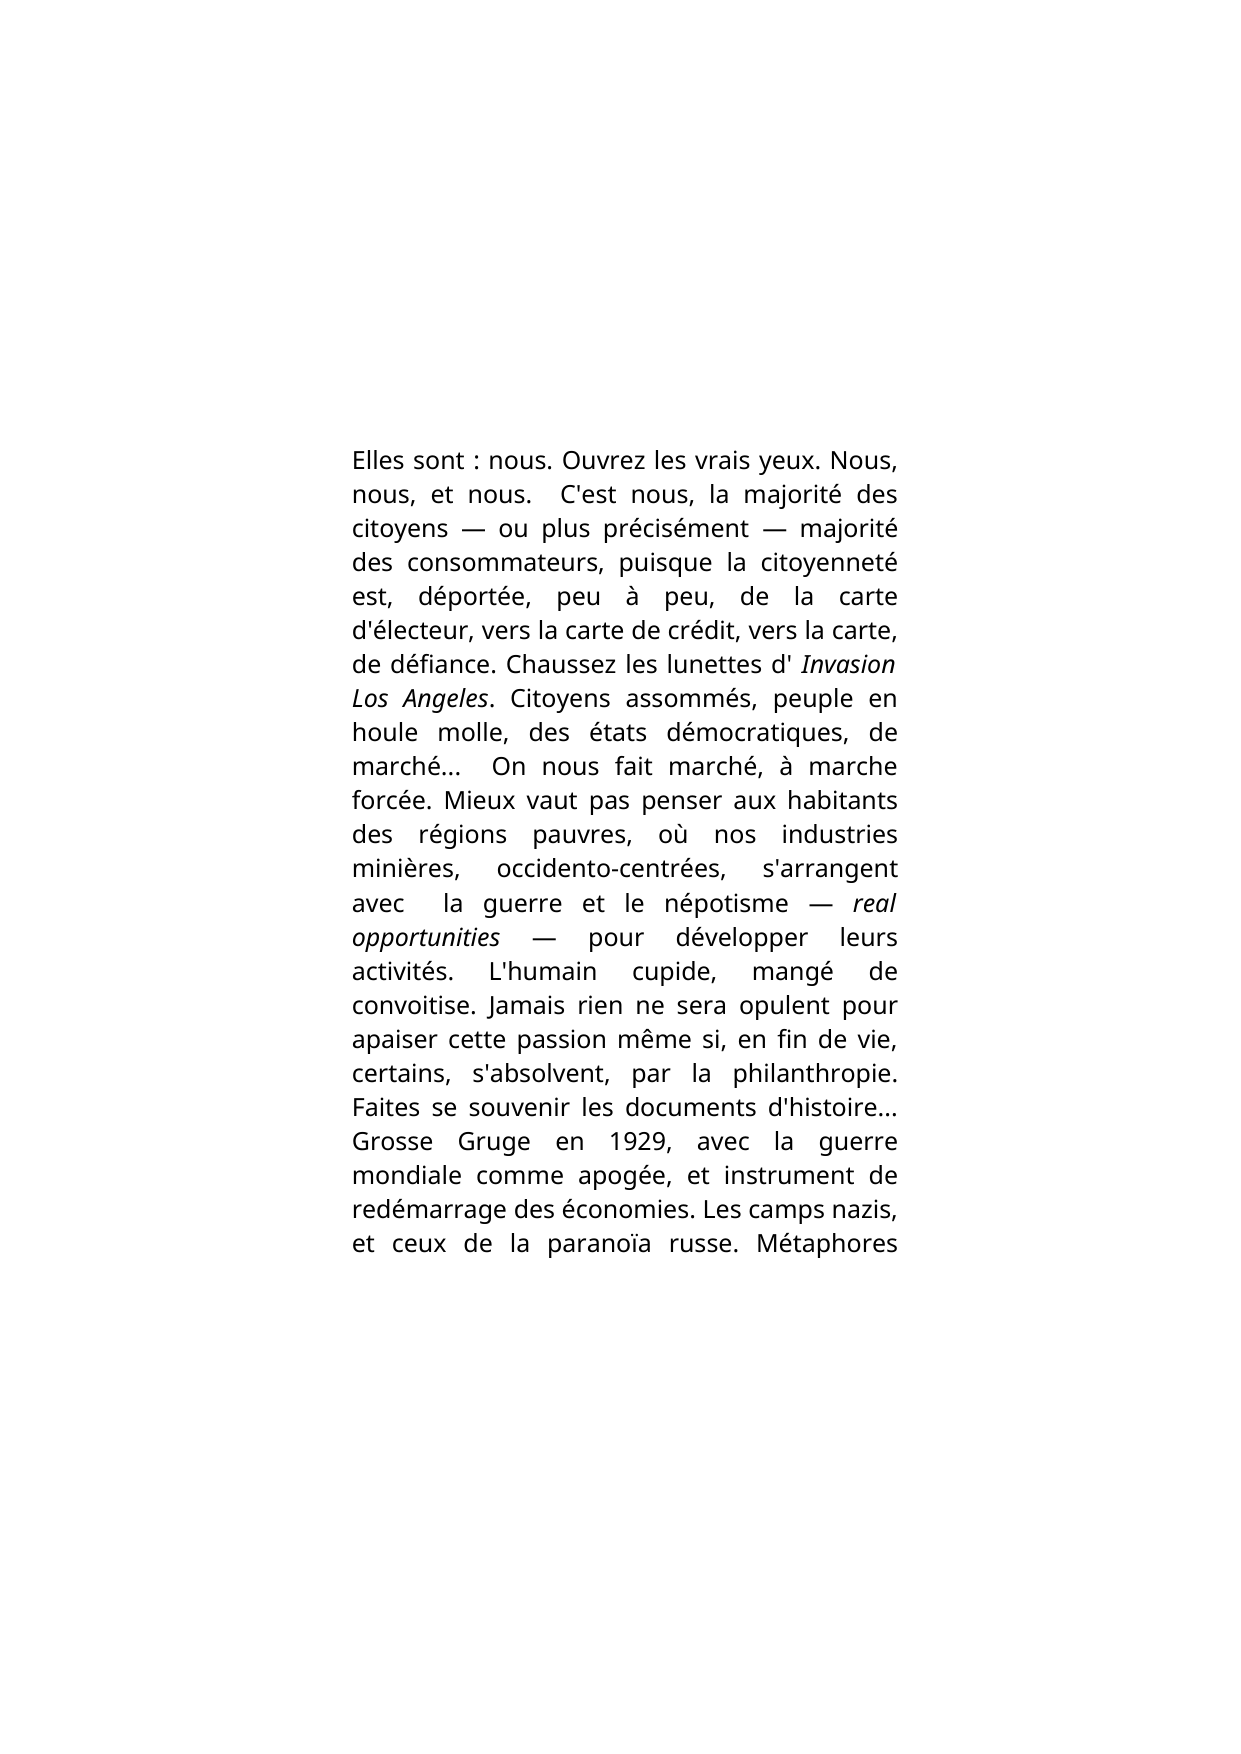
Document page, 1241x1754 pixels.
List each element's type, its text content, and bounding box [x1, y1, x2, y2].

text Elles sont : nous. Ouvrez les vrais yeux. Nous, nous, et nous. C'est nous, la majorité des citoyens — ou plus précisément — majorité des consommateurs, puisque la citoyenneté est, déportée, peu à peu, de la carte d'électeur, vers la carte de crédit, vers la carte, de défiance. Chaussez les lunettes d' Invasion Los Angeles. Citoyens assommés, peuple en houle molle, des états démocratiques, de marché... On nous fait marché, à marche forcée. Mieux vaut pas penser aux habitants des régions pauvres, où nos industries minières, occidento-centrées, s'arrangent avec la guerre et le népotisme — real opportunities — pour développer leurs activités. L'humain cupide, mangé de convoitise. Jamais rien ne sera opulent pour apaiser cette passion même si, en fin de vie, certains, s'absolvent, par la philanthropie. Faites se souvenir les documents d'histoire... Grosse Gruge en 1929, avec la guerre mondiale comme apogée, et instrument de redémarrage des économies. Les camps nazis, et ceux de la paranoïa russe. Métaphores [352, 442, 898, 1260]
